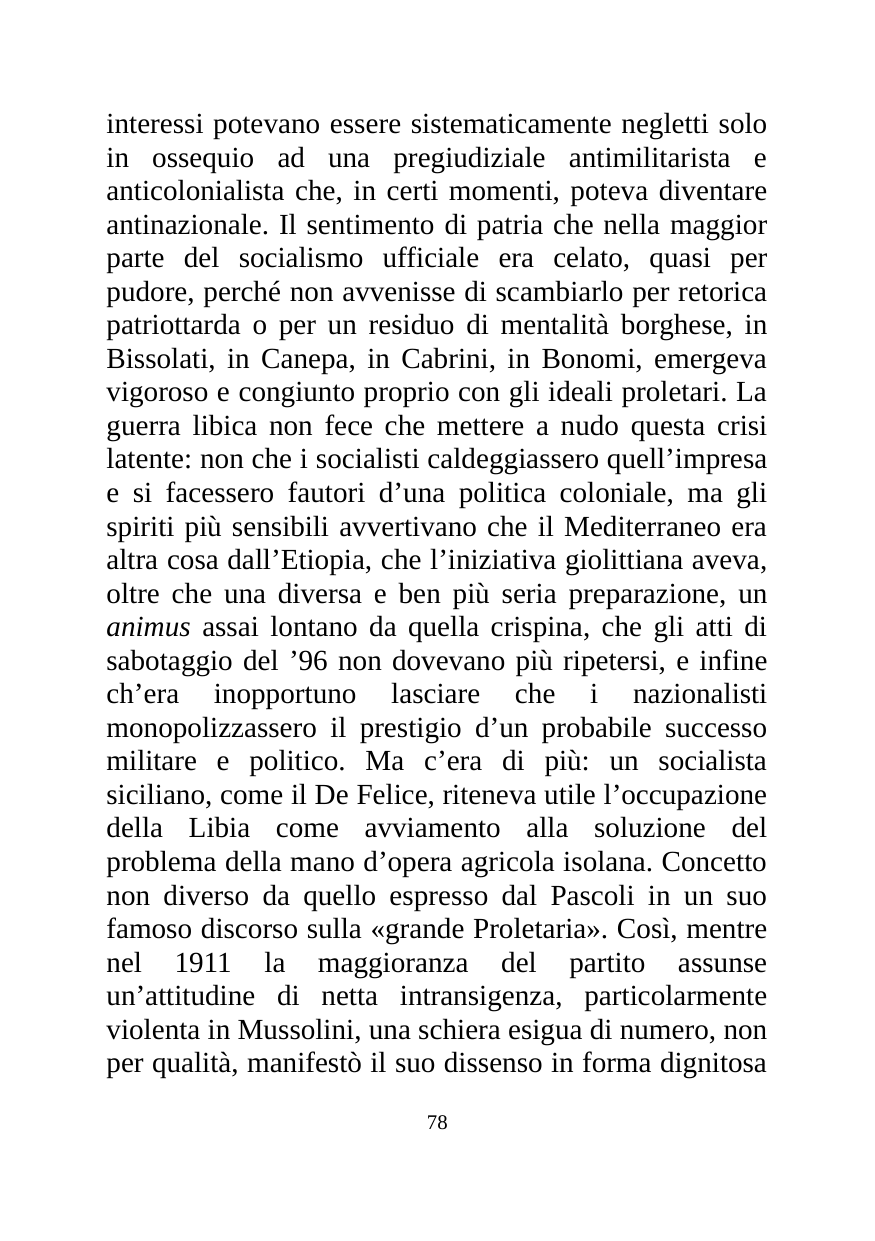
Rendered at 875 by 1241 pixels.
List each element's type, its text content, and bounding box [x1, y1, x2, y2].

text interessi potevano essere sistematicamente negletti solo in ossequio ad una pregiudiziale antimilitarista e anticolonialista che, in certi momenti, poteva diventare antinazionale. Il sentimento di patria che nella maggior parte del socialismo ufficiale era celato, quasi per pudore, perché non avvenisse di scambiarlo per retorica patriottarda o per un residuo di mentalità borghese, in Bissolati, in Canepa, in Cabrini, in Bonomi, emergeva vigoroso e congiunto proprio con gli ideali proletari. La guerra libica non fece che mettere a nudo questa crisi latente: non che i socialisti caldeggiassero quell’impresa e si facessero fautori d’una politica coloniale, ma gli spiriti più sensibili avvertivano che il Mediterraneo era altra cosa dall’Etiopia, che l’iniziativa giolittiana aveva, oltre che una diversa e ben più seria preparazione, un animus assai lontano da quella crispina, che gli atti di sabotaggio del ’96 non dovevano più ripetersi, e infine ch’era inopportuno lasciare che i nazionalisti monopolizzassero il prestigio d’un probabile successo militare e politico. Ma c’era di più: un socialista siciliano, come il De Felice, riteneva utile l’occupazione della Libia come avviamento alla soluzione del problema della mano d’opera agricola isolana. Concetto non diverso da quello espresso dal Pascoli in un suo famoso discorso sulla «grande Proletaria». Così, mentre nel 1911 la maggioranza del partito assunse un’attitudine di netta intransigenza, particolarmente violenta in Mussolini, una schiera esigua di numero, non per qualità, manifestò il suo dissenso in forma dignitosa [106, 106, 768, 1079]
